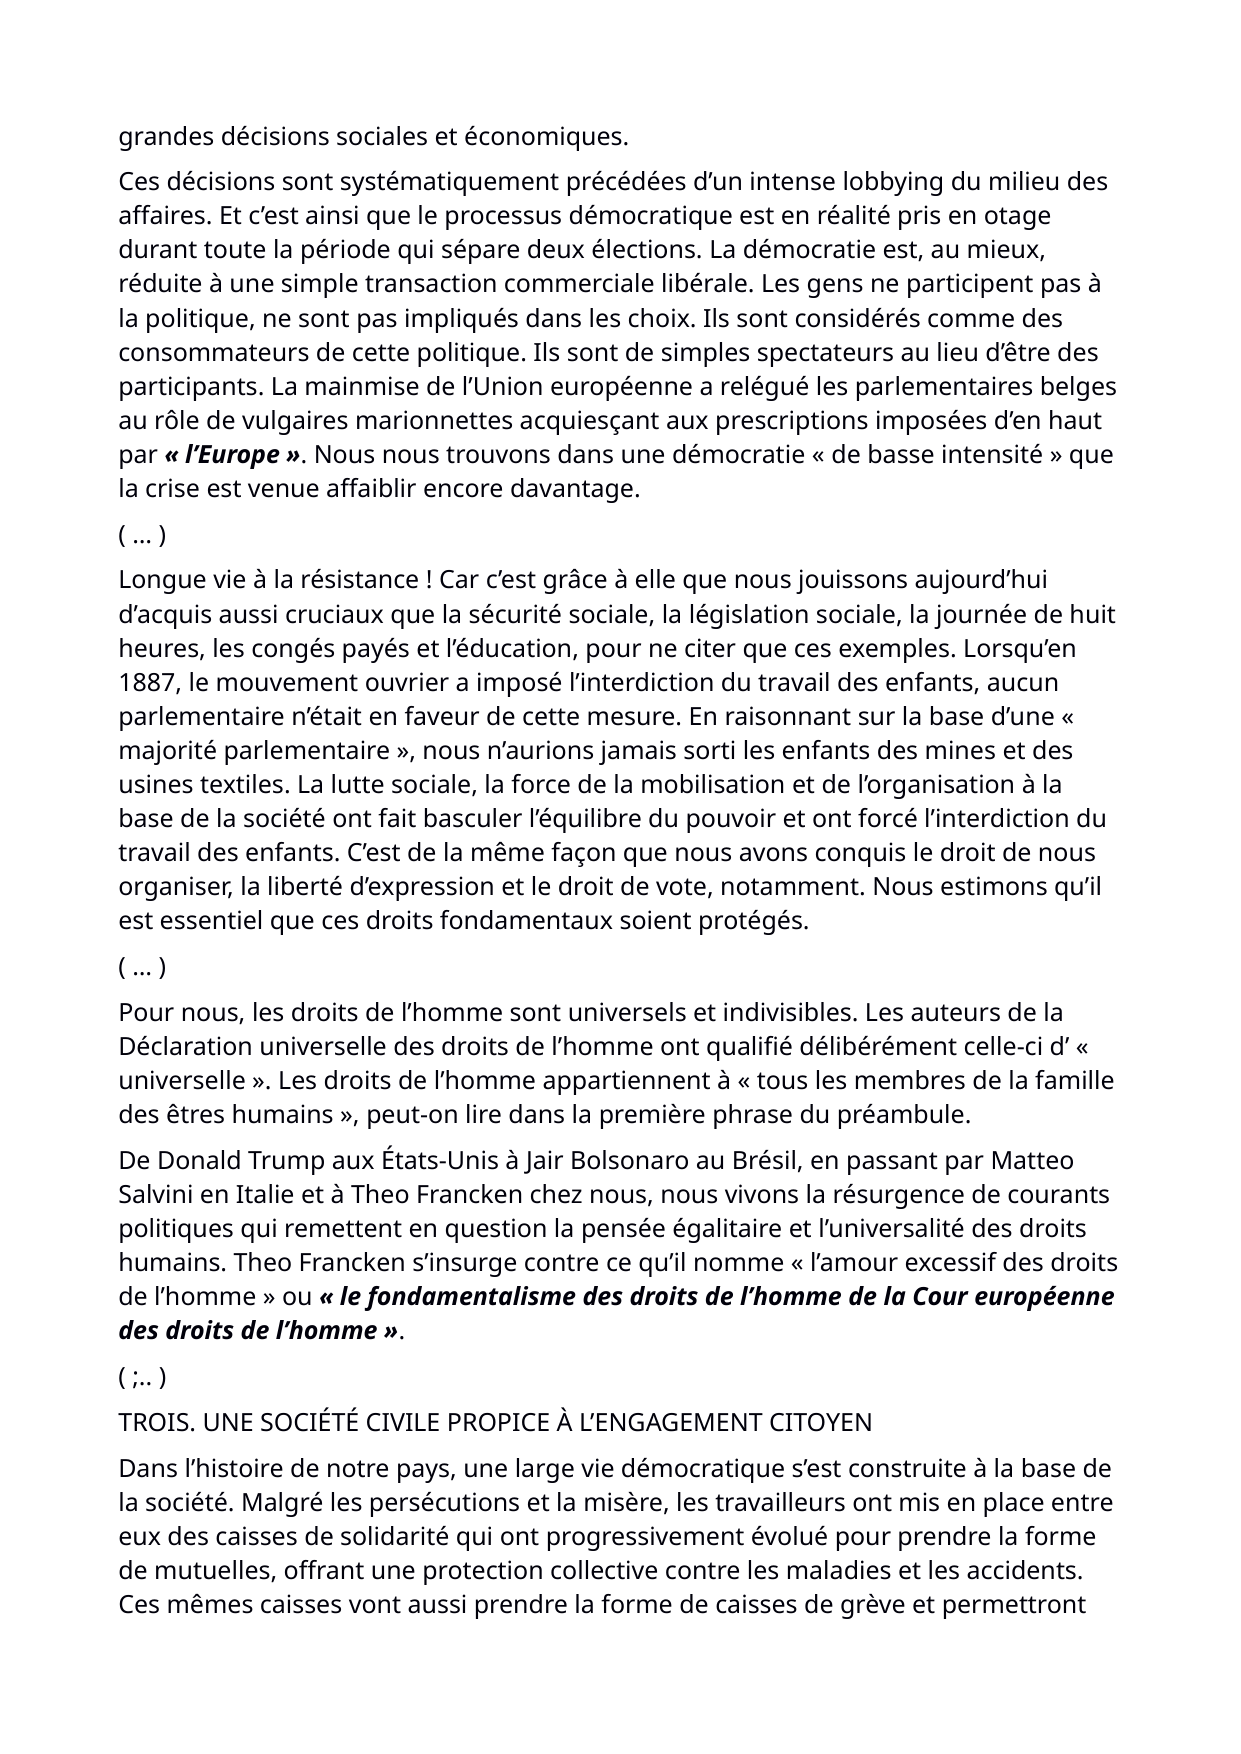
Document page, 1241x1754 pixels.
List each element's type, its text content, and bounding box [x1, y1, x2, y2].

text ( … ) [118, 949, 1122, 983]
text Pour nous, les droits de l’homme sont universels et indivisibles. Les auteurs de la Déclaration universelle des droits de l’homme ont qualifié délibérément celle-ci d’ « universelle ». Les droits de l’homme appartiennent à « tous les membres de la famille des êtres humains », peut-on lire dans la première phrase du préambule. [118, 994, 1122, 1131]
text Dans l’histoire de notre pays, une large vie démocratique s’est construite à la base de la société. Malgré les persécutions et la misère, les travailleurs ont mis en place entre eux des caisses de solidarité qui ont progressivement évolué pour prendre la forme de mutuelles, offrant une protection collective contre les maladies et les accidents. Ces mêmes caisses vont aussi prendre la forme de caisses de grève et permettront [118, 1450, 1122, 1621]
text ( ;.. ) [118, 1359, 1122, 1393]
text ( … ) [118, 516, 1122, 550]
text TROIS. UNE SOCIÉTÉ CIVILE PROPICE À L’ENGAGEMENT CITOYEN [118, 1404, 1122, 1438]
text De Donald Trump aux États-Unis à Jair Bolsonaro au Brésil, en passant par Matteo Salvini en Italie et à Theo Francken chez nous, nous vivons la résurgence de courants politiques qui remettent en question la pensée égalitaire et l’universalité des droits humains. Theo Francken s’insurge contre ce qu’il nomme « l’amour excessif des droits de l’homme » ou « le fondamentalisme des droits de l’homme de la Cour européenne des droits de l’homme ». [118, 1142, 1122, 1347]
text Ces décisions sont systématiquement précédées d’un intense lobbying du milieu des affaires. Et c’est ainsi que le processus démocratique est en réalité pris en otage durant toute la période qui sépare deux élections. La démocratie est, au mieux, réduite à une simple transaction commerciale libérale. Les gens ne participent pas à la politique, ne sont pas impliqués dans les choix. Ils sont considérés comme des consommateurs de cette politique. Ils sont de simples spectateurs au lieu d’être des participants. La mainmise de l’Union européenne a relégué les parlementaires belges au rôle de vulgaires marionnettes acquiesçant aux prescriptions imposées d’en haut par « l’Europe ». Nous nous trouvons dans une démocratie « de basse intensité » que la crise est venue affaiblir encore davantage. [118, 164, 1122, 504]
text Longue vie à la résistance ! Car c’est grâce à elle que nous jouissons aujourd’hui d’acquis aussi cruciaux que la sécurité sociale, la législation sociale, la journée de huit heures, les congés payés et l’éducation, pour ne citer que ces exemples. Lorsqu’en 1887, le mouvement ouvrier a imposé l’interdiction du travail des enfants, aucun parlementaire n’était en faveur de cette mesure. En raisonnant sur la base d’une « majorité parlementaire », nous n’aurions jamais sorti les enfants des mines et des usines textiles. La lutte sociale, la force de la mobilisation et de l’organisation à la base de la société ont fait basculer l’équilibre du pouvoir et ont forcé l’interdiction du travail des enfants. C’est de la même façon que nous avons conquis le droit de nous organiser, la liberté d’expression et le droit de vote, notamment. Nous estimons qu’il est essentiel que ces droits fondamentaux soient protégés. [118, 562, 1122, 937]
text grandes décisions sociales et économiques. [118, 118, 1122, 152]
